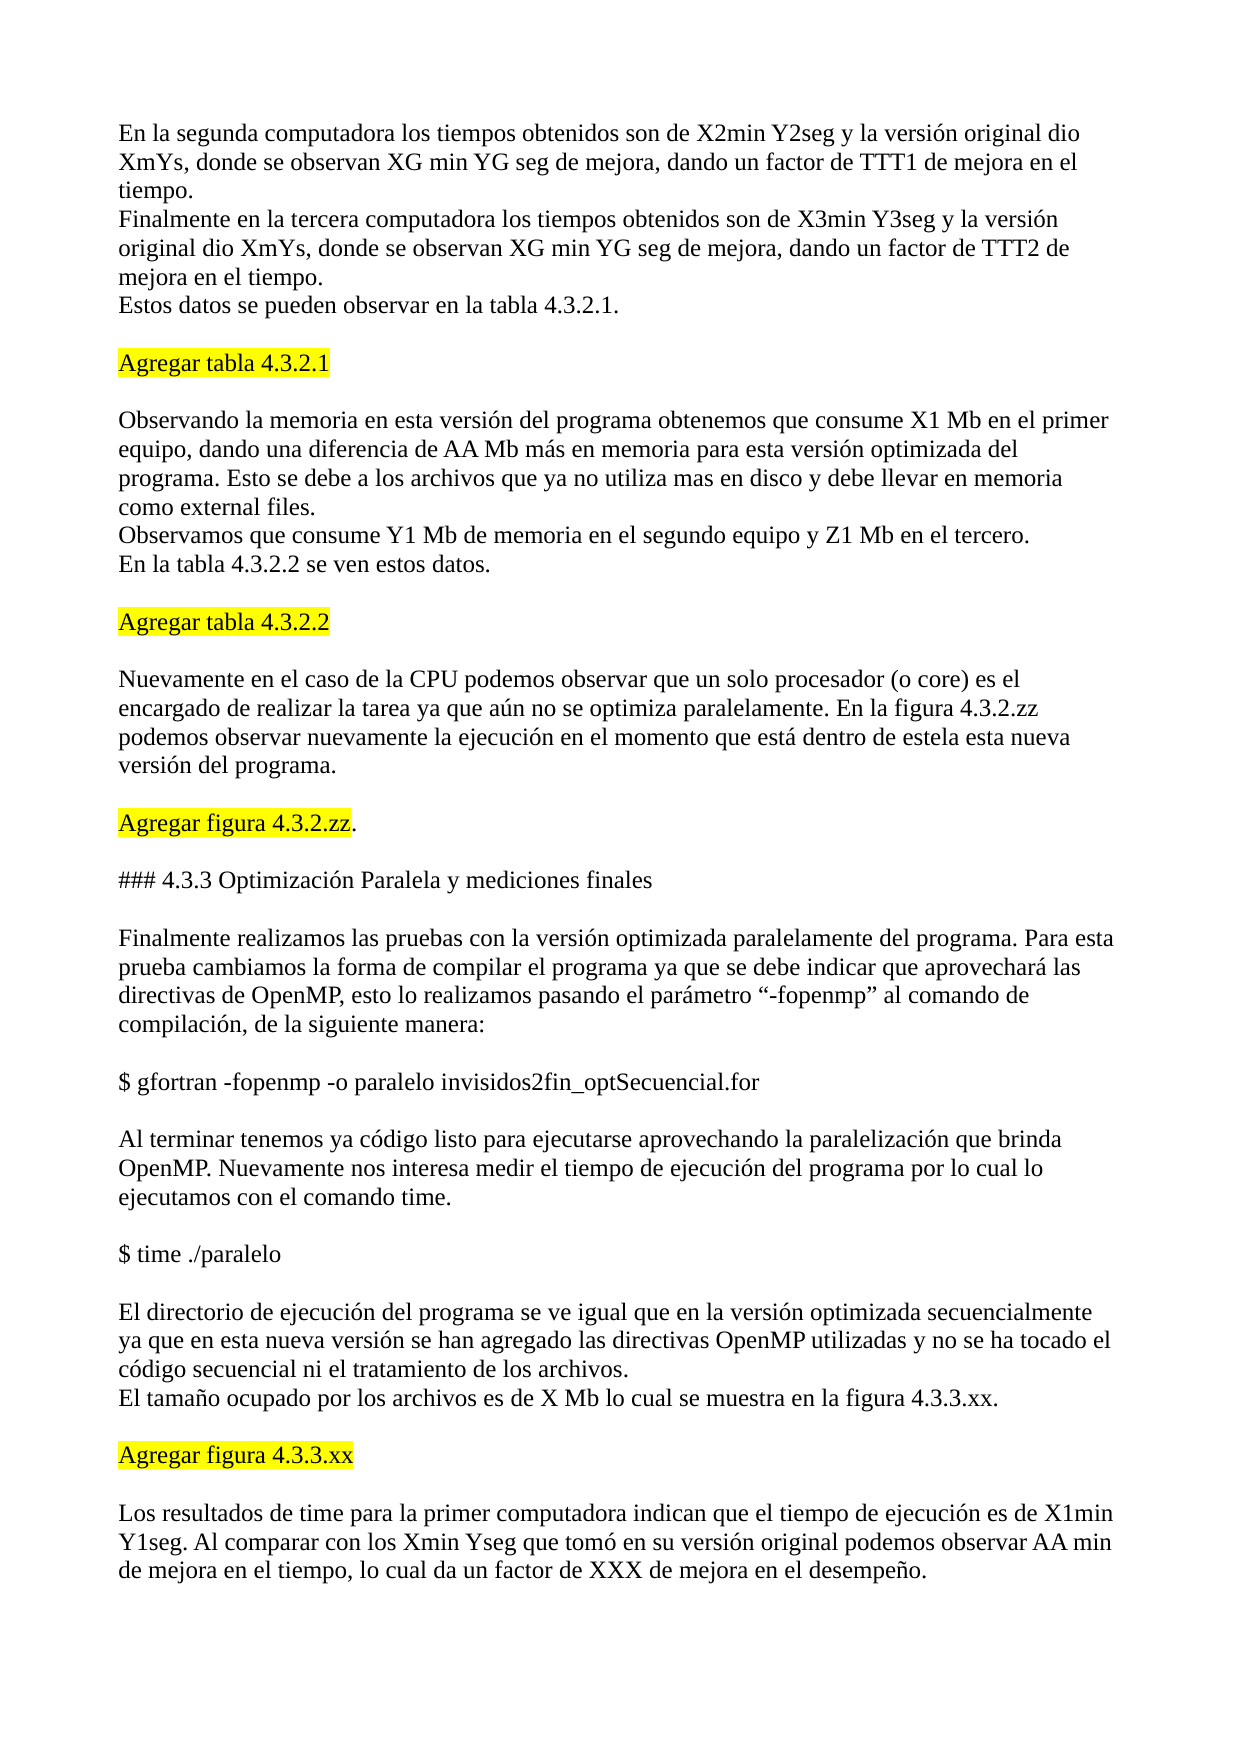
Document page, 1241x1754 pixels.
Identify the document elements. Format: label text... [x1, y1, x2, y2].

text Agregar figura 4.3.2.zz. [118, 808, 1122, 837]
text En la tabla 4.3.2.2 se ven estos datos. [118, 549, 1122, 578]
text Finalmente en la tercera computadora los tiempos obtenidos son de X3min Y3seg y la versión original dio XmYs, donde se observan XG min YG seg de mejora, dando un factor de TTT2 de mejora en el tiempo. [118, 204, 1122, 291]
text Observando la memoria en esta versión del programa obtenemos que consume X1 Mb en el primer equipo, dando una diferencia de AA Mb más en memoria para esta versión optimizada del programa. Esto se debe a los archivos que ya no utiliza mas en disco y debe llevar en memoria como external files. [118, 406, 1122, 521]
text $ gfortran -fopenmp -o paralelo invisidos2fin_optSecuencial.for [118, 1067, 1122, 1096]
text En la segunda computadora los tiempos obtenidos son de X2min Y2seg y la versión original dio XmYs, donde se observan XG min YG seg de mejora, dando un factor de TTT1 de mejora en el tiempo. [118, 118, 1122, 204]
text Nuevamente en el caso de la CPU podemos observar que un solo procesador (o core) es el encargado de realizar la tarea ya que aún no se optimiza paralelamente. En la figura 4.3.2.zz podemos observar nuevamente la ejecución en el momento que está dentro de estela esta nueva versión del programa. [118, 664, 1122, 779]
text Agregar figura 4.3.3.xx [118, 1441, 1122, 1469]
text El directorio de ejecución del programa se ve igual que en la versión optimizada secuencialmente ya que en esta nueva versión se han agregado las directivas OpenMP utilizadas y no se ha tocado el código secuencial ni el tratamiento de los archivos. [118, 1297, 1122, 1383]
text Finalmente realizamos las pruebas con la versión optimizada paralelamente del programa. Para esta prueba cambiamos la forma de compilar el programa ya que se debe indicar que aprovechará las directivas de OpenMP, esto lo realizamos pasando el parámetro “-fopenmp” al comando de compilación, de la siguiente manera: [118, 923, 1122, 1038]
text El tamaño ocupado por los archivos es de X Mb lo cual se muestra en la figura 4.3.3.xx. [118, 1383, 1122, 1412]
text Observamos que consume Y1 Mb de memoria en el segundo equipo y Z1 Mb en el tercero. [118, 521, 1122, 549]
text Agregar tabla 4.3.2.2 [118, 607, 1122, 636]
text Los resultados de time para la primer computadora indican que el tiempo de ejecución es de X1min Y1seg. Al comparar con los Xmin Yseg que tomó en su versión original podemos observar AA min de mejora en el tiempo, lo cual da un factor de XXX de mejora en el desempeño. [118, 1498, 1122, 1584]
text Agregar tabla 4.3.2.1 [118, 348, 1122, 377]
text $ time ./paralelo [118, 1239, 1122, 1268]
text Estos datos se pueden observar en la tabla 4.3.2.1. [118, 291, 1122, 319]
text ### 4.3.3 Optimización Paralela y mediciones finales [118, 866, 1122, 894]
text Al terminar tenemos ya código listo para ejecutarse aprovechando la paralelización que brinda OpenMP. Nuevamente nos interesa medir el tiempo de ejecución del programa por lo cual lo ejecutamos con el comando time. [118, 1124, 1122, 1211]
